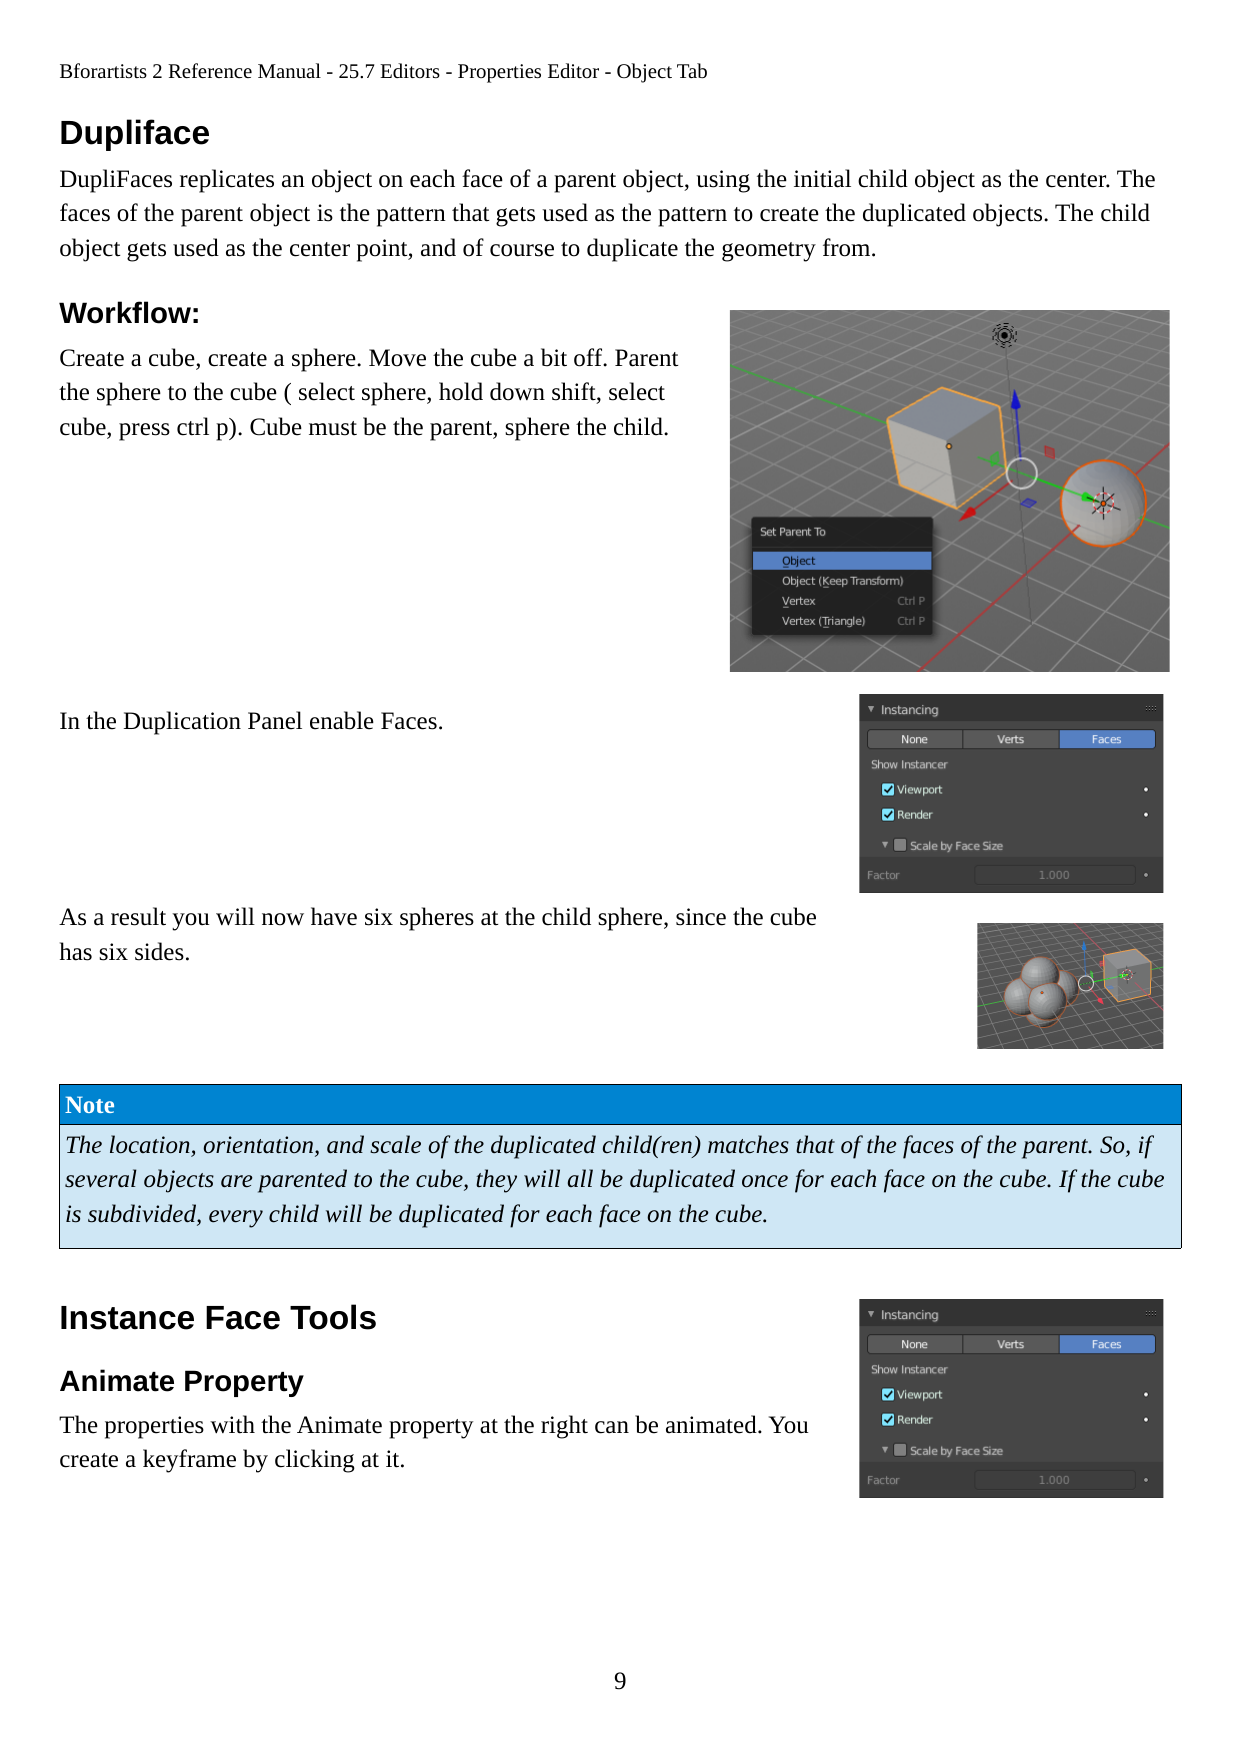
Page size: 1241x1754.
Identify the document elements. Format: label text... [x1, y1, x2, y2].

text DupliFaces replicates an object on each face of a parent object, using the initial child object as the center. The faces of the parent object is the pattern that gets used as the pattern to create the duplicated objects. The child object gets used as the center point, and of course to duplicate the geometry from. [59, 164, 1181, 261]
subtitle Workflow: [59, 296, 1181, 330]
picture [859, 694, 1164, 893]
text In the Duplication Panel enable Faces. [59, 706, 859, 735]
picture [977, 923, 1164, 1049]
text The properties with the Animate property at the right can be animated. You create a keyframe by clicking at it. [59, 1410, 859, 1473]
subtitle [1164, 1363, 1181, 1397]
text Create a cube, create a sphere. Move the cube a bit off. Parent the sphere to the cube ( select sphere, hold down shift, select cube, press ctrl p). Cube must be the parent, sphere the child. [59, 343, 729, 440]
subtitle Instance Face Tools [59, 1298, 1181, 1336]
table_header Note [60, 1085, 1181, 1124]
subtitle Dupliface [59, 113, 1181, 151]
table_cell The location, orientation, and scale of the duplicated child(ren) matches that of the faces of the parent. So, if several objects are parented to the cube, they will all be duplicated once for each face on the cube. If the cube is subdivided, every child will be duplicated for each face on the cube. [60, 1125, 1181, 1248]
picture [729, 310, 1170, 672]
picture [859, 1299, 1164, 1498]
subtitle Animate Property [59, 1363, 859, 1397]
text As a result you will now have six spheres at the child sphere, since the cube has six sides. [59, 902, 1181, 965]
